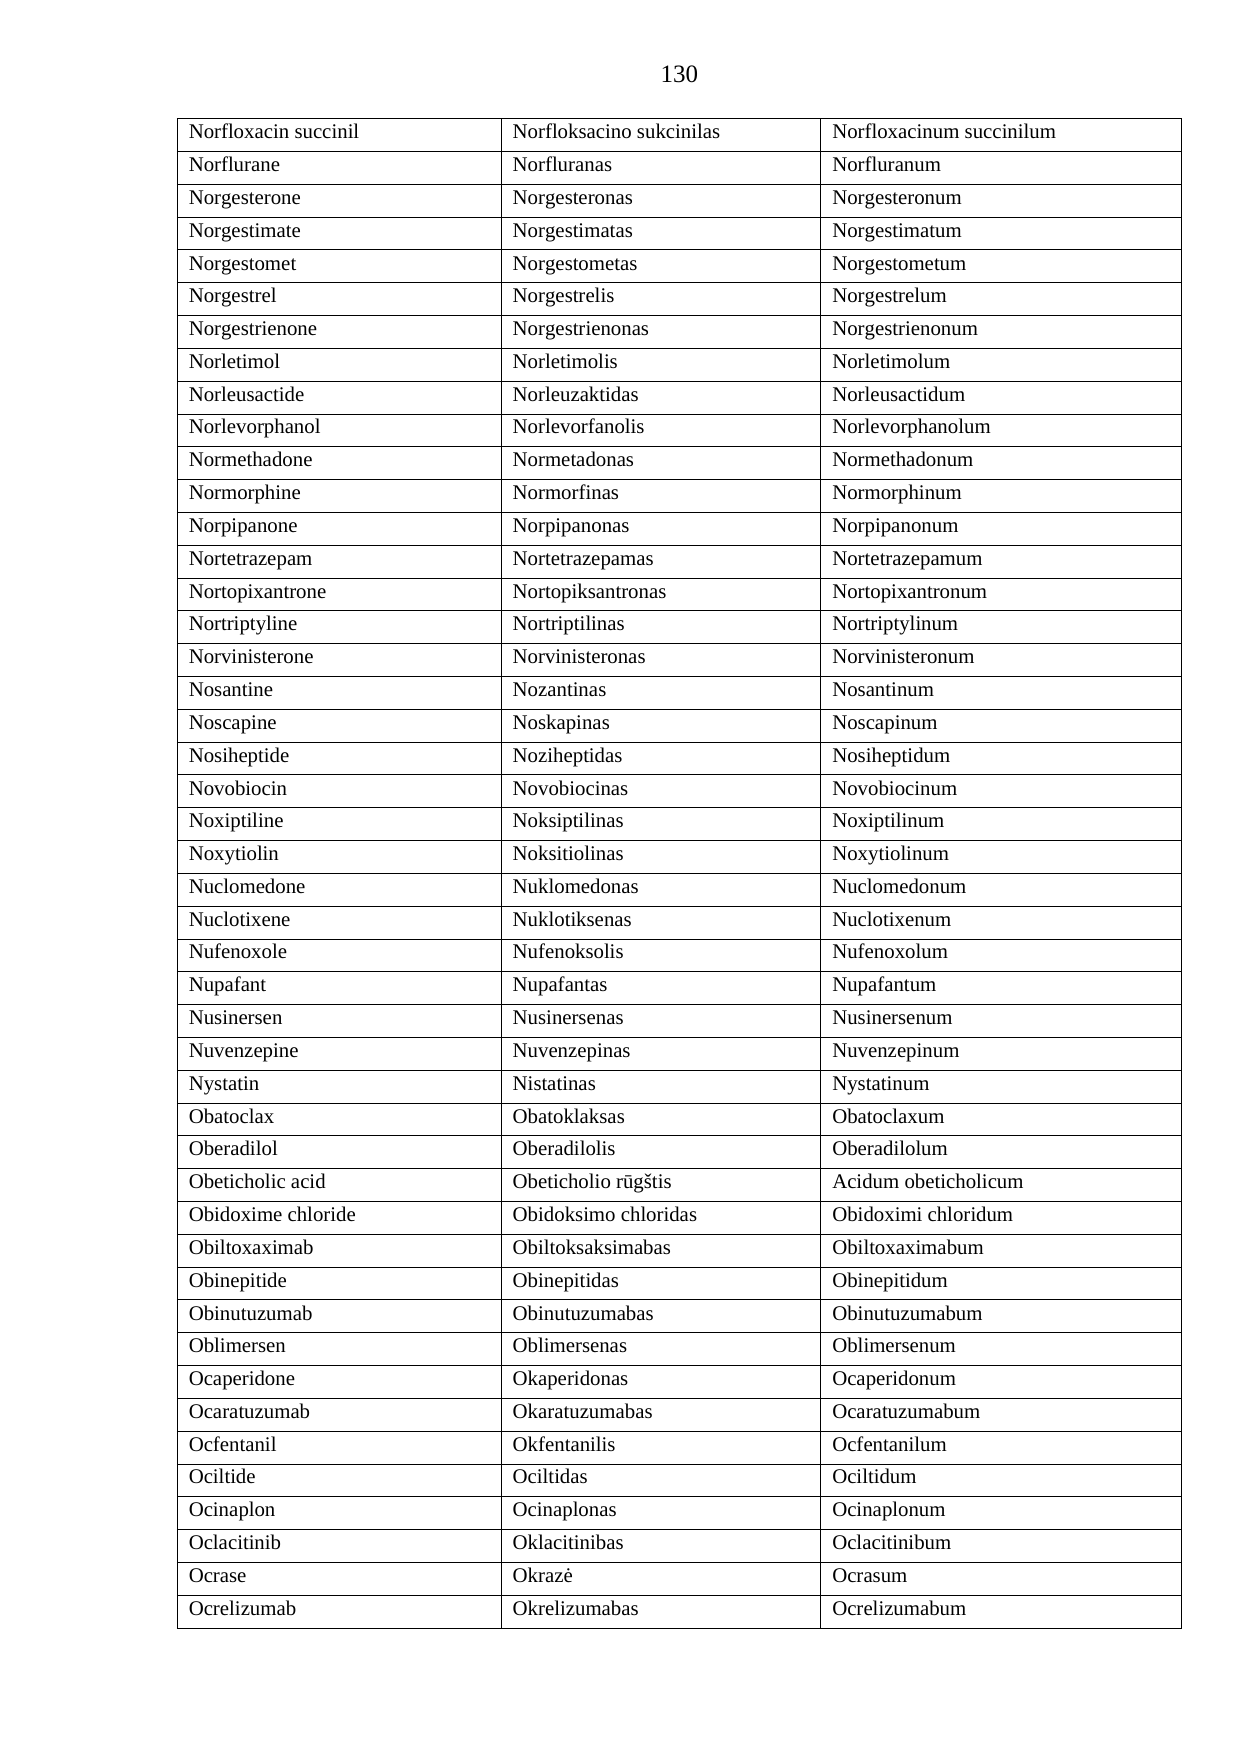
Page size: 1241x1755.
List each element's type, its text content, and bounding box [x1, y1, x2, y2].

table_cell Novobiocin [178, 775, 501, 807]
table_cell Noksiptilinas [502, 808, 820, 840]
table_cell Ocfentanil [178, 1432, 501, 1463]
table_cell Nuvenzepinum [821, 1038, 1181, 1070]
table_cell Normorphinum [821, 480, 1181, 512]
table_cell Okaperidonas [502, 1366, 820, 1398]
table_cell Obinutuzumab [178, 1300, 501, 1332]
table_cell Oklacitinibas [502, 1530, 820, 1562]
table_cell Norgestimatas [502, 218, 820, 249]
table_cell Nufenoxolum [821, 940, 1181, 971]
table_cell Norfloxacin succinil [178, 119, 501, 151]
table_cell Ocaratuzumabum [821, 1399, 1181, 1431]
table_cell Noskapinas [502, 710, 820, 742]
table_cell Nortopixantrone [178, 579, 501, 610]
table_cell Obeticholio rūgštis [502, 1169, 820, 1201]
table_cell Norfloksacino sukcinilas [502, 119, 820, 151]
table_cell Norgesteronas [502, 185, 820, 217]
table_cell Obidoximi chloridum [821, 1202, 1181, 1234]
table_cell Norletimol [178, 349, 501, 381]
table_cell Obatoclax [178, 1104, 501, 1135]
table_cell Norgestimatum [821, 218, 1181, 249]
table_cell Nosiheptide [178, 743, 501, 774]
table_cell Nusinersenum [821, 1005, 1181, 1037]
table_cell Obinepitidum [821, 1268, 1181, 1299]
table_cell Okaratuzumabas [502, 1399, 820, 1431]
table_cell Nuclomedone [178, 874, 501, 906]
table_cell Norleusactide [178, 382, 501, 413]
table_cell Noxytiolin [178, 841, 501, 873]
table_cell Norgestrienonum [821, 316, 1181, 348]
table_cell Nuklotiksenas [502, 907, 820, 938]
table_cell Nosantinum [821, 677, 1181, 709]
table_cell Oblimersenas [502, 1333, 820, 1365]
table_cell Nuvenzepinas [502, 1038, 820, 1070]
table_cell Nupafant [178, 972, 501, 1004]
table_cell Norgestrienone [178, 316, 501, 348]
table_cell Obidoxime chloride [178, 1202, 501, 1234]
table_cell Ocfentanilum [821, 1432, 1181, 1463]
table_cell Obiltoksaksimabas [502, 1235, 820, 1267]
table_cell Oblimersen [178, 1333, 501, 1365]
table_cell Nortriptilinas [502, 611, 820, 643]
table_cell Nystatin [178, 1071, 501, 1102]
table_cell Nortopixantronum [821, 579, 1181, 610]
table_cell Ocaperidonum [821, 1366, 1181, 1398]
table_cell Obinutuzumabum [821, 1300, 1181, 1332]
table_cell Ocrelizumab [178, 1596, 501, 1627]
table_cell Norleuzaktidas [502, 382, 820, 413]
table_cell Norgesteronum [821, 185, 1181, 217]
table_cell Norgestometum [821, 250, 1181, 282]
table_cell Norlevorphanol [178, 415, 501, 446]
table_cell Norgestomet [178, 250, 501, 282]
table_cell Norpipanone [178, 513, 501, 545]
table_cell Okrelizumabas [502, 1596, 820, 1627]
table_cell Nusinersenas [502, 1005, 820, 1037]
table_cell Nuclotixenum [821, 907, 1181, 938]
table_cell Nuclomedonum [821, 874, 1181, 906]
table_cell Norletimolis [502, 349, 820, 381]
table_cell Nortetrazepamas [502, 546, 820, 577]
table_cell Oclacitinibum [821, 1530, 1181, 1562]
table_cell Norgesterone [178, 185, 501, 217]
table_cell Norvinisteronas [502, 644, 820, 676]
table_cell Obiltoxaximabum [821, 1235, 1181, 1267]
table_cell Nystatinum [821, 1071, 1181, 1102]
table_cell Oblimersenum [821, 1333, 1181, 1365]
table_cell Noksitiolinas [502, 841, 820, 873]
table_cell Norpipanonas [502, 513, 820, 545]
table_cell Nortriptylinum [821, 611, 1181, 643]
table_cell Okrazė [502, 1563, 820, 1595]
table_cell Obeticholic acid [178, 1169, 501, 1201]
table_cell Ociltide [178, 1465, 501, 1496]
table_cell Ocrasum [821, 1563, 1181, 1595]
table_cell Obinepitide [178, 1268, 501, 1299]
table_cell Norgestrelum [821, 283, 1181, 315]
table_cell Nuvenzepine [178, 1038, 501, 1070]
table_cell Ocrelizumabum [821, 1596, 1181, 1627]
table_cell Norgestimate [178, 218, 501, 249]
table_cell Norletimolum [821, 349, 1181, 381]
table_cell Oberadilolum [821, 1136, 1181, 1168]
table_cell Nufenoxole [178, 940, 501, 971]
table_cell Nusinersen [178, 1005, 501, 1037]
table_cell Nortopiksantronas [502, 579, 820, 610]
table_cell Oclacitinib [178, 1530, 501, 1562]
table_cell Nupafantas [502, 972, 820, 1004]
table_cell Norfloxacinum succinilum [821, 119, 1181, 151]
table_cell Norflurane [178, 152, 501, 184]
table_cell Norgestrienonas [502, 316, 820, 348]
table_cell Norlevorphanolum [821, 415, 1181, 446]
table_cell Ocinaplonum [821, 1497, 1181, 1529]
table_cell Noscapinum [821, 710, 1181, 742]
table_cell Nupafantum [821, 972, 1181, 1004]
table_cell Nosiheptidum [821, 743, 1181, 774]
table_cell Norpipanonum [821, 513, 1181, 545]
table_cell Norvinisterone [178, 644, 501, 676]
table_cell Normorfinas [502, 480, 820, 512]
table_cell Obatoclaxum [821, 1104, 1181, 1135]
table_cell Obatoklaksas [502, 1104, 820, 1135]
table_cell Ocaratuzumab [178, 1399, 501, 1431]
table_cell Nuklomedonas [502, 874, 820, 906]
table_cell Nistatinas [502, 1071, 820, 1102]
table_cell Ociltidum [821, 1465, 1181, 1496]
table_cell Norgestrelis [502, 283, 820, 315]
table_cell Novobiocinas [502, 775, 820, 807]
table_cell Obiltoxaximab [178, 1235, 501, 1267]
table_cell Oberadilolis [502, 1136, 820, 1168]
table_cell Ociltidas [502, 1465, 820, 1496]
table_cell Obinutuzumabas [502, 1300, 820, 1332]
table_cell Novobiocinum [821, 775, 1181, 807]
table_cell Normethadonum [821, 447, 1181, 479]
table_cell Noxiptiline [178, 808, 501, 840]
table_cell Normethadone [178, 447, 501, 479]
table_cell Norlevorfanolis [502, 415, 820, 446]
table_cell Norfluranum [821, 152, 1181, 184]
table_cell Okfentanilis [502, 1432, 820, 1463]
table_cell Nortetrazepam [178, 546, 501, 577]
table_cell Ocaperidone [178, 1366, 501, 1398]
table_cell Ocrase [178, 1563, 501, 1595]
table_cell Noscapine [178, 710, 501, 742]
table_cell Nortetrazepamum [821, 546, 1181, 577]
table_cell Obinepitidas [502, 1268, 820, 1299]
table_cell Noziheptidas [502, 743, 820, 774]
table_cell Oberadilol [178, 1136, 501, 1168]
table_cell Nozantinas [502, 677, 820, 709]
table_cell Noxytiolinum [821, 841, 1181, 873]
table_cell Normetadonas [502, 447, 820, 479]
table_cell Norfluranas [502, 152, 820, 184]
table_cell Obidoksimo chloridas [502, 1202, 820, 1234]
table_cell Ocinaplonas [502, 1497, 820, 1529]
table_cell Norvinisteronum [821, 644, 1181, 676]
table_cell Norgestometas [502, 250, 820, 282]
table_cell Nosantine [178, 677, 501, 709]
table_cell Nortriptyline [178, 611, 501, 643]
table_cell Ocinaplon [178, 1497, 501, 1529]
table_cell Nuclotixene [178, 907, 501, 938]
table_cell Noxiptilinum [821, 808, 1181, 840]
table_cell Acidum obeticholicum [821, 1169, 1181, 1201]
table_cell Norgestrel [178, 283, 501, 315]
table_cell Norleusactidum [821, 382, 1181, 413]
table_cell Nufenoksolis [502, 940, 820, 971]
table_cell Normorphine [178, 480, 501, 512]
